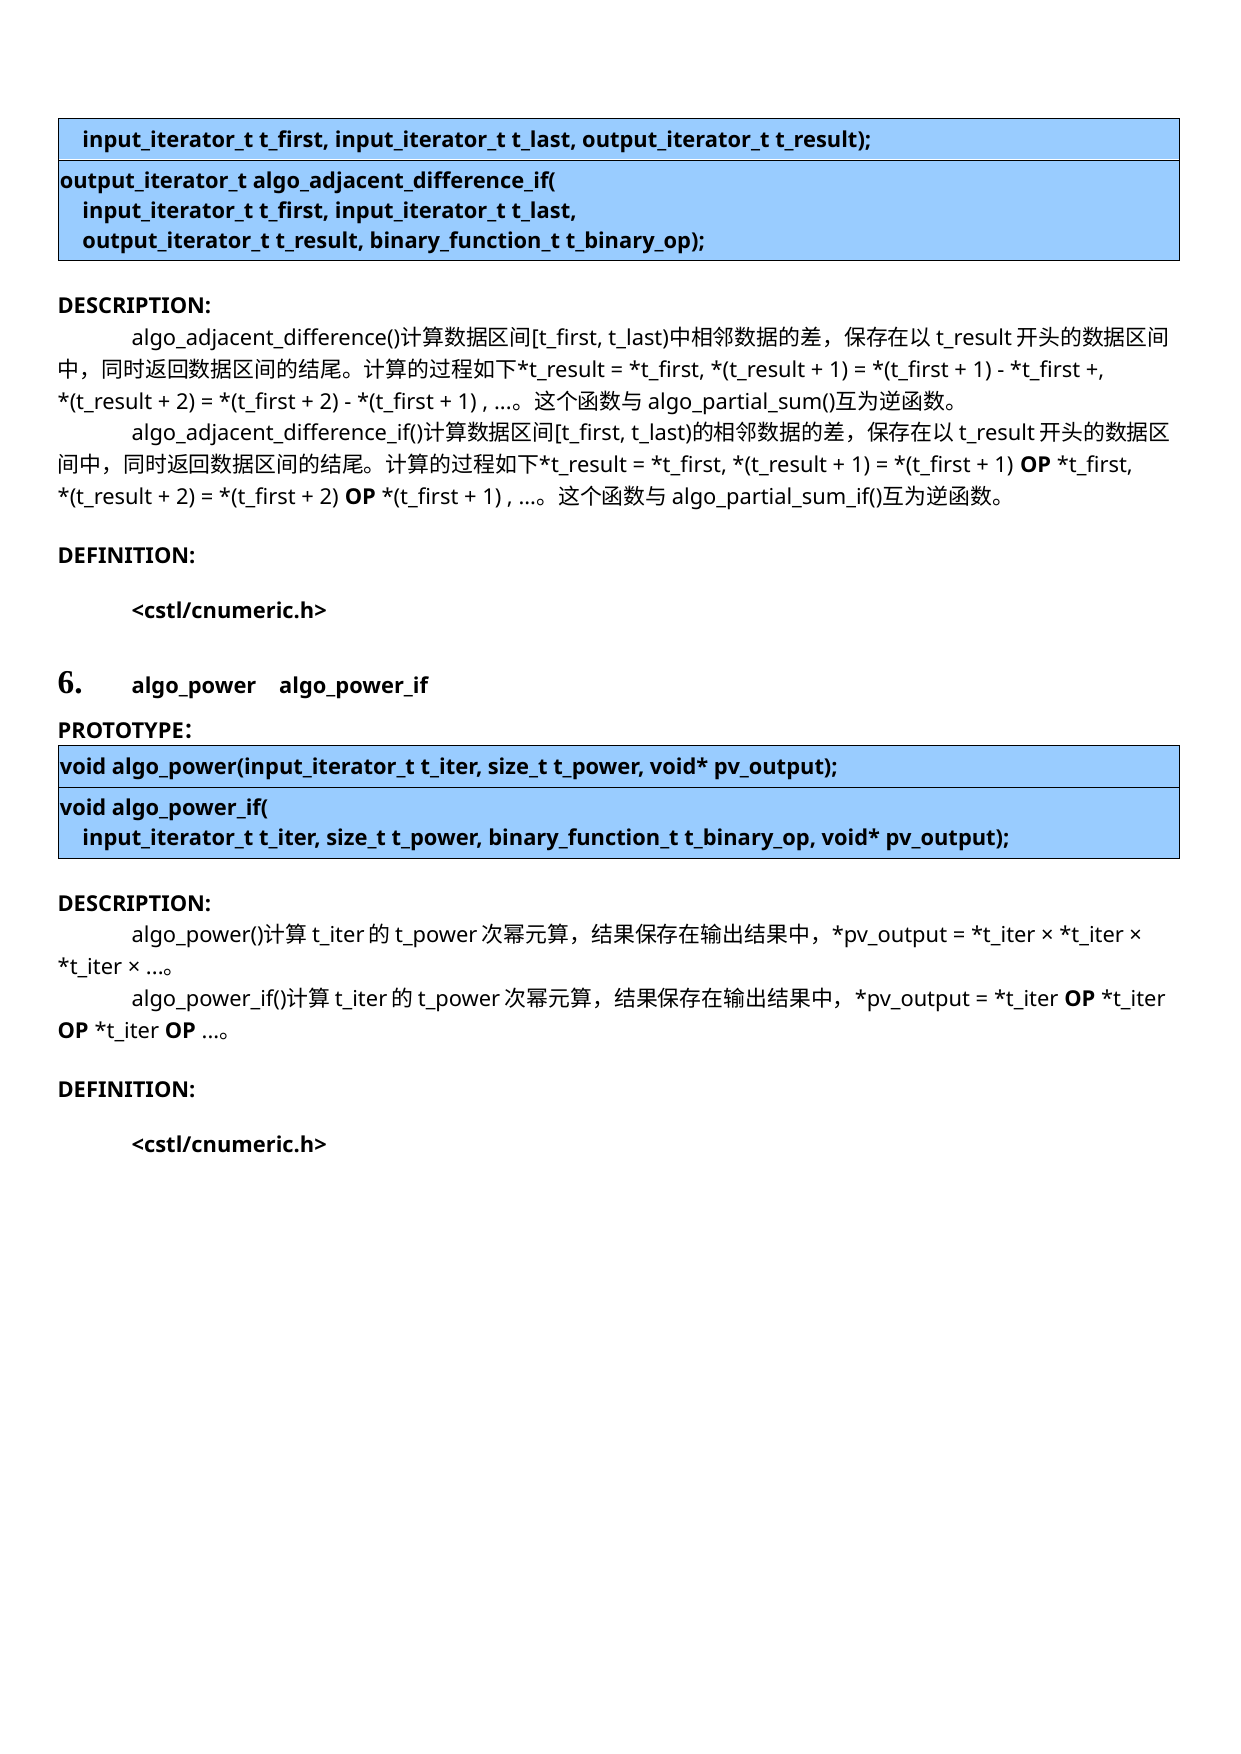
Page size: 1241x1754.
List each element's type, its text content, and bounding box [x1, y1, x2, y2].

subtitle algo_power algo_power_if [57, 663, 1179, 701]
table_header input_iterator_t t_first, input_iterator_t t_last, output_iterator_t t_result); [59, 119, 1179, 159]
text algo_power()计算t_iter的t_power次幂元算，结果保存在输出结果中，*pv_output = *t_iter × *t_iter × *t_iter × ...。 [57, 917, 1179, 981]
table_cell output_iterator_t algo_adjacent_difference_if( input_iterator_t t_first, input_iterator_t t_last, output_iterator_t t_result, binary_function_t t_binary_op); [59, 161, 1179, 260]
text <cstl/cnumeric.h> [57, 595, 1179, 625]
text algo_adjacent_difference_if()计算数据区间[t_first, t_last)的相邻数据的差，保存在以t_result开头的数据区间中，同时返回数据区间的结尾。计算的过程如下*t_result = *t_first, *(t_result + 1) = *(t_first + 1) OP *t_first, *(t_result + 2) = *(t_first + 2) OP *(t_first + 1) , ...。这个函数与algo_partial_sum_if()互为逆函数。 [57, 415, 1179, 511]
text PROTOTYPE： [57, 713, 1179, 745]
text DEFINITION: [57, 1074, 1179, 1104]
text algo_power_if()计算t_iter的t_power次幂元算，结果保存在输出结果中，*pv_output = *t_iter OP *t_iter OP *t_iter OP ...。 [57, 981, 1179, 1044]
text DESCRIPTION: [57, 290, 1179, 320]
table_cell void algo_power_if( input_iterator_t t_iter, size_t t_power, binary_function_t t_binary_op, void* pv_output); [59, 788, 1179, 858]
text DEFINITION: [57, 541, 1179, 570]
table_header void algo_power(input_iterator_t t_iter, size_t t_power, void* pv_output); [59, 746, 1179, 787]
text algo_adjacent_difference()计算数据区间[t_first, t_last)中相邻数据的差，保存在以t_result开头的数据区间中，同时返回数据区间的结尾。计算的过程如下*t_result = *t_first, *(t_result + 1) = *(t_first + 1) - *t_first +, *(t_result + 2) = *(t_first + 2) - *(t_first + 1) , ...。这个函数与algo_partial_sum()互为逆函数。 [57, 320, 1179, 415]
text DESCRIPTION: [57, 888, 1179, 917]
text <cstl/cnumeric.h> [57, 1129, 1179, 1159]
